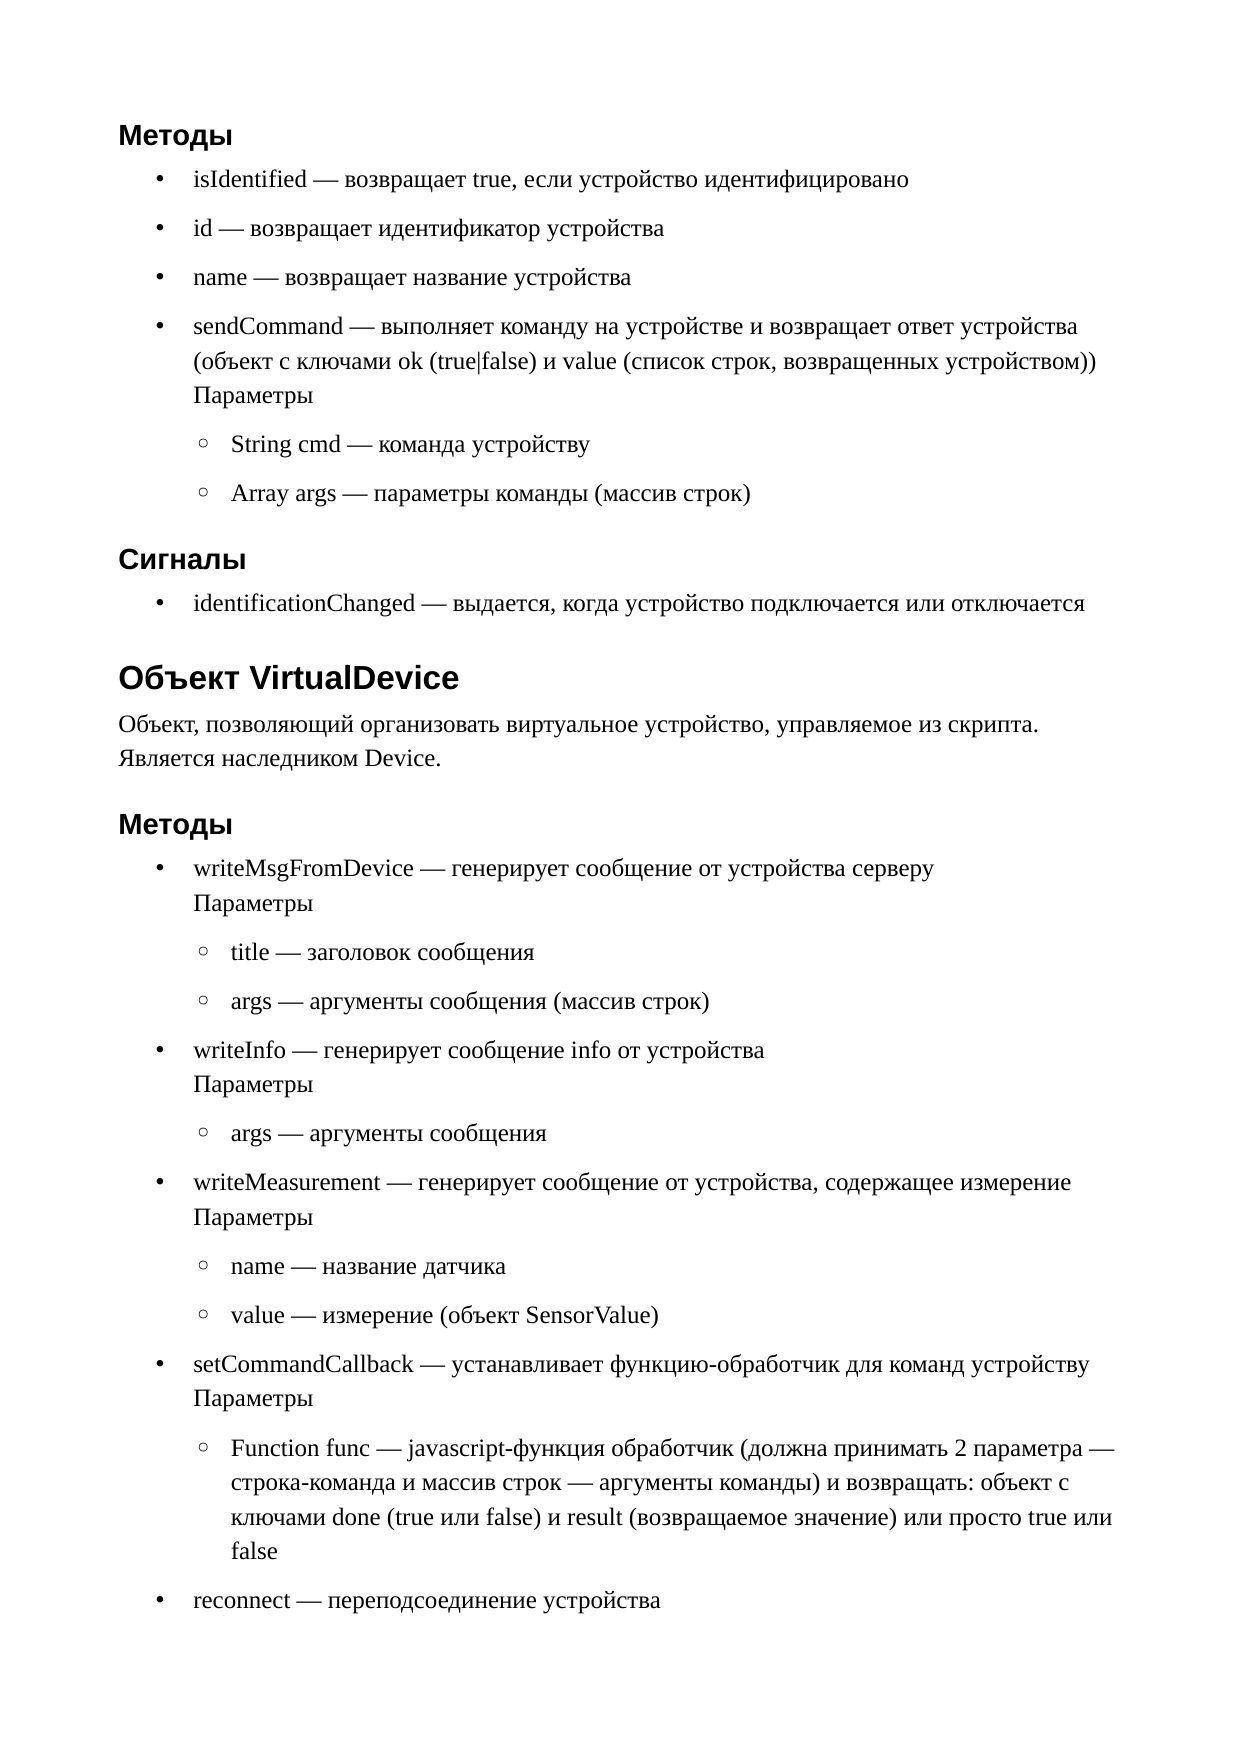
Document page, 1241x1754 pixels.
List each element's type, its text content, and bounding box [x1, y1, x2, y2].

text Объект, позволяющий организовать виртуальное устройство, управляемое из скрипта. Является наследником Device. [118, 709, 1122, 772]
list String cmd — команда устройству [193, 429, 1122, 458]
list reconnect — переподсоединение устройства [156, 1585, 1122, 1614]
list title — заголовок сообщения [193, 937, 1122, 965]
list id — возвращает идентификатор устройства [156, 213, 1122, 242]
list name — название датчика [193, 1251, 1122, 1280]
list sendCommand — выполняет команду на устройстве и возвращает ответ устройства (объект с ключами ok (true|false) и value (список строк, возвращенных устройством)) Параметры [156, 311, 1122, 409]
subtitle Методы [118, 118, 1122, 152]
list writeMsgFromDevice — генерирует сообщение от устройства серверу Параметры [156, 853, 1122, 916]
list setCommandCallback — устанавливает функцию-обработчик для команд устройству Параметры [156, 1349, 1122, 1412]
list Function func — javascript-функция обработчик (должна принимать 2 параметра — строка-команда и массив строк — аргументы команды) и возвращать: объект с ключами done (true или false) и result (возвращаемое значение) или просто true или false [193, 1433, 1122, 1565]
list Array args — параметры команды (массив строк) [193, 478, 1122, 507]
list value — измерение (объект SensorValue) [193, 1300, 1122, 1329]
subtitle Объект VirtualDevice [118, 658, 1122, 696]
list name — возвращает название устройства [156, 262, 1122, 291]
list args — аргументы сообщения (массив строк) [193, 986, 1122, 1014]
list isIdentified — возвращает true, если устройство идентифицировано [156, 164, 1122, 193]
list args — аргументы сообщения [193, 1118, 1122, 1147]
list identificationChanged — выдается, когда устройство подключается или отключается [156, 588, 1122, 617]
subtitle Методы [118, 807, 1122, 841]
subtitle Сигналы [118, 542, 1122, 576]
list writeMeasurement — генерирует сообщение от устройства, содержащее измерение Параметры [156, 1167, 1122, 1231]
list writeInfo — генерирует сообщение info от устройства Параметры [156, 1035, 1122, 1098]
